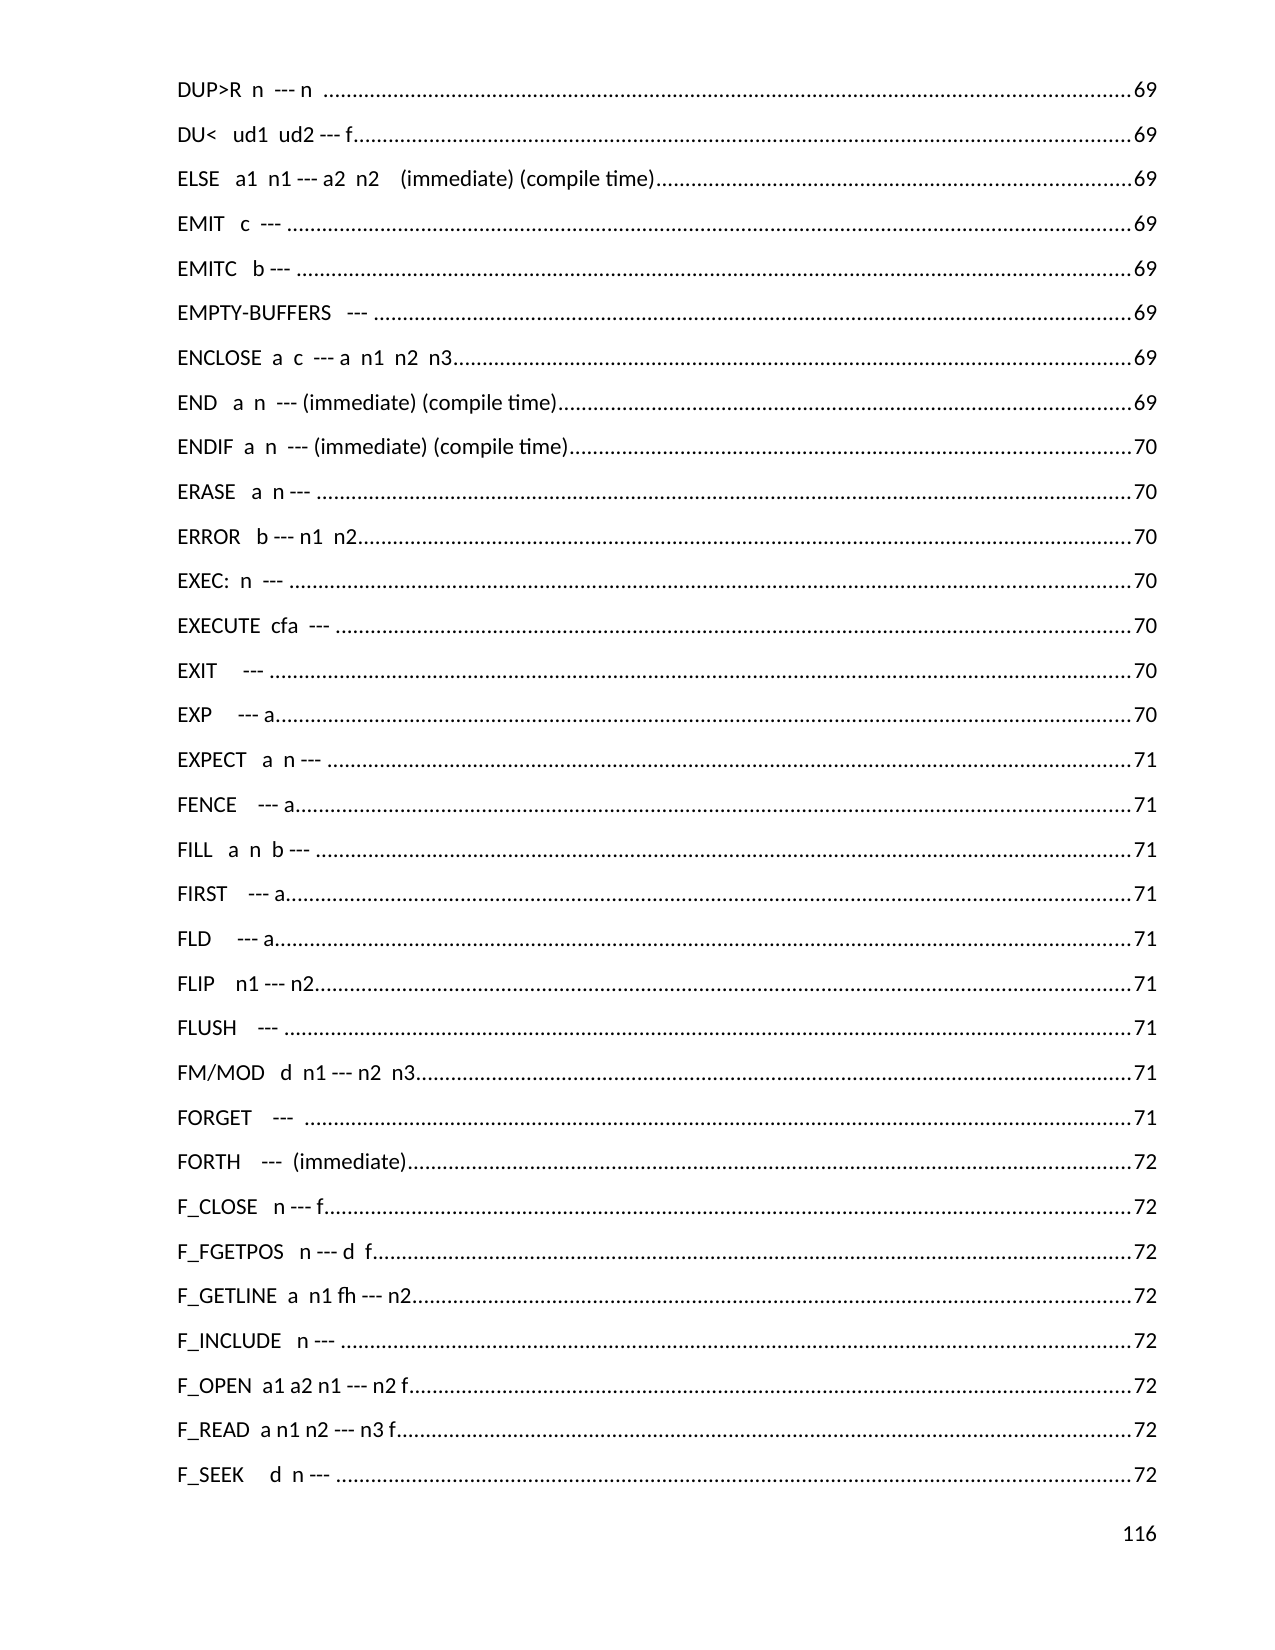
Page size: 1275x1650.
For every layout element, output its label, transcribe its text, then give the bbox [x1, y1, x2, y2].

text EMITC b --- 69 [177, 254, 1157, 282]
text EMPTY-BUFFERS --- 69 [177, 298, 1157, 326]
text FORTH --- (immediate) 72 [177, 1147, 1157, 1176]
text DUP>R n --- n 69 [177, 75, 1157, 103]
text EMIT c --- 69 [177, 209, 1157, 237]
text EXEC: n --- 70 [177, 567, 1157, 594]
text F_SEEK d n --- 72 [177, 1460, 1157, 1488]
text F_FGETPOS n --- d f 72 [177, 1237, 1157, 1265]
text EXECUTE cfa --- 70 [177, 611, 1157, 639]
text ENCLOSE a c --- a n1 n2 n3 69 [177, 343, 1157, 371]
text FORGET --- 71 [177, 1103, 1157, 1131]
text ENDIF a n --- (immediate) (compile time) 70 [177, 432, 1157, 461]
text FIRST --- a 71 [177, 879, 1157, 907]
text FM/MOD d n1 --- n2 n3 71 [177, 1058, 1157, 1086]
text DU< ud1 ud2 --- f 69 [177, 120, 1157, 148]
text EXPECT a n --- 71 [177, 745, 1157, 773]
text FILL a n b --- 71 [177, 835, 1157, 863]
text F_READ a n1 n2 --- n3 f 72 [177, 1416, 1157, 1444]
text F_OPEN a1 a2 n1 --- n2 f 72 [177, 1371, 1157, 1399]
text ERASE a n --- 70 [177, 477, 1157, 505]
text ERROR b --- n1 n2 70 [177, 522, 1157, 550]
text FLIP n1 --- n2 71 [177, 969, 1157, 997]
text FLUSH --- 71 [177, 1013, 1157, 1041]
text F_CLOSE n --- f 72 [177, 1192, 1157, 1220]
text FENCE --- a 71 [177, 790, 1157, 818]
text F_INCLUDE n --- 72 [177, 1326, 1157, 1354]
text F_GETLINE a n1 fh --- n2 72 [177, 1282, 1157, 1309]
text FLD --- a 71 [177, 924, 1157, 952]
text EXIT --- 70 [177, 656, 1157, 684]
text END a n --- (immediate) (compile time) 69 [177, 388, 1157, 416]
text ELSE a1 n1 --- a2 n2 (immediate) (compile time) 69 [177, 164, 1157, 192]
text EXP --- a 70 [177, 701, 1157, 729]
